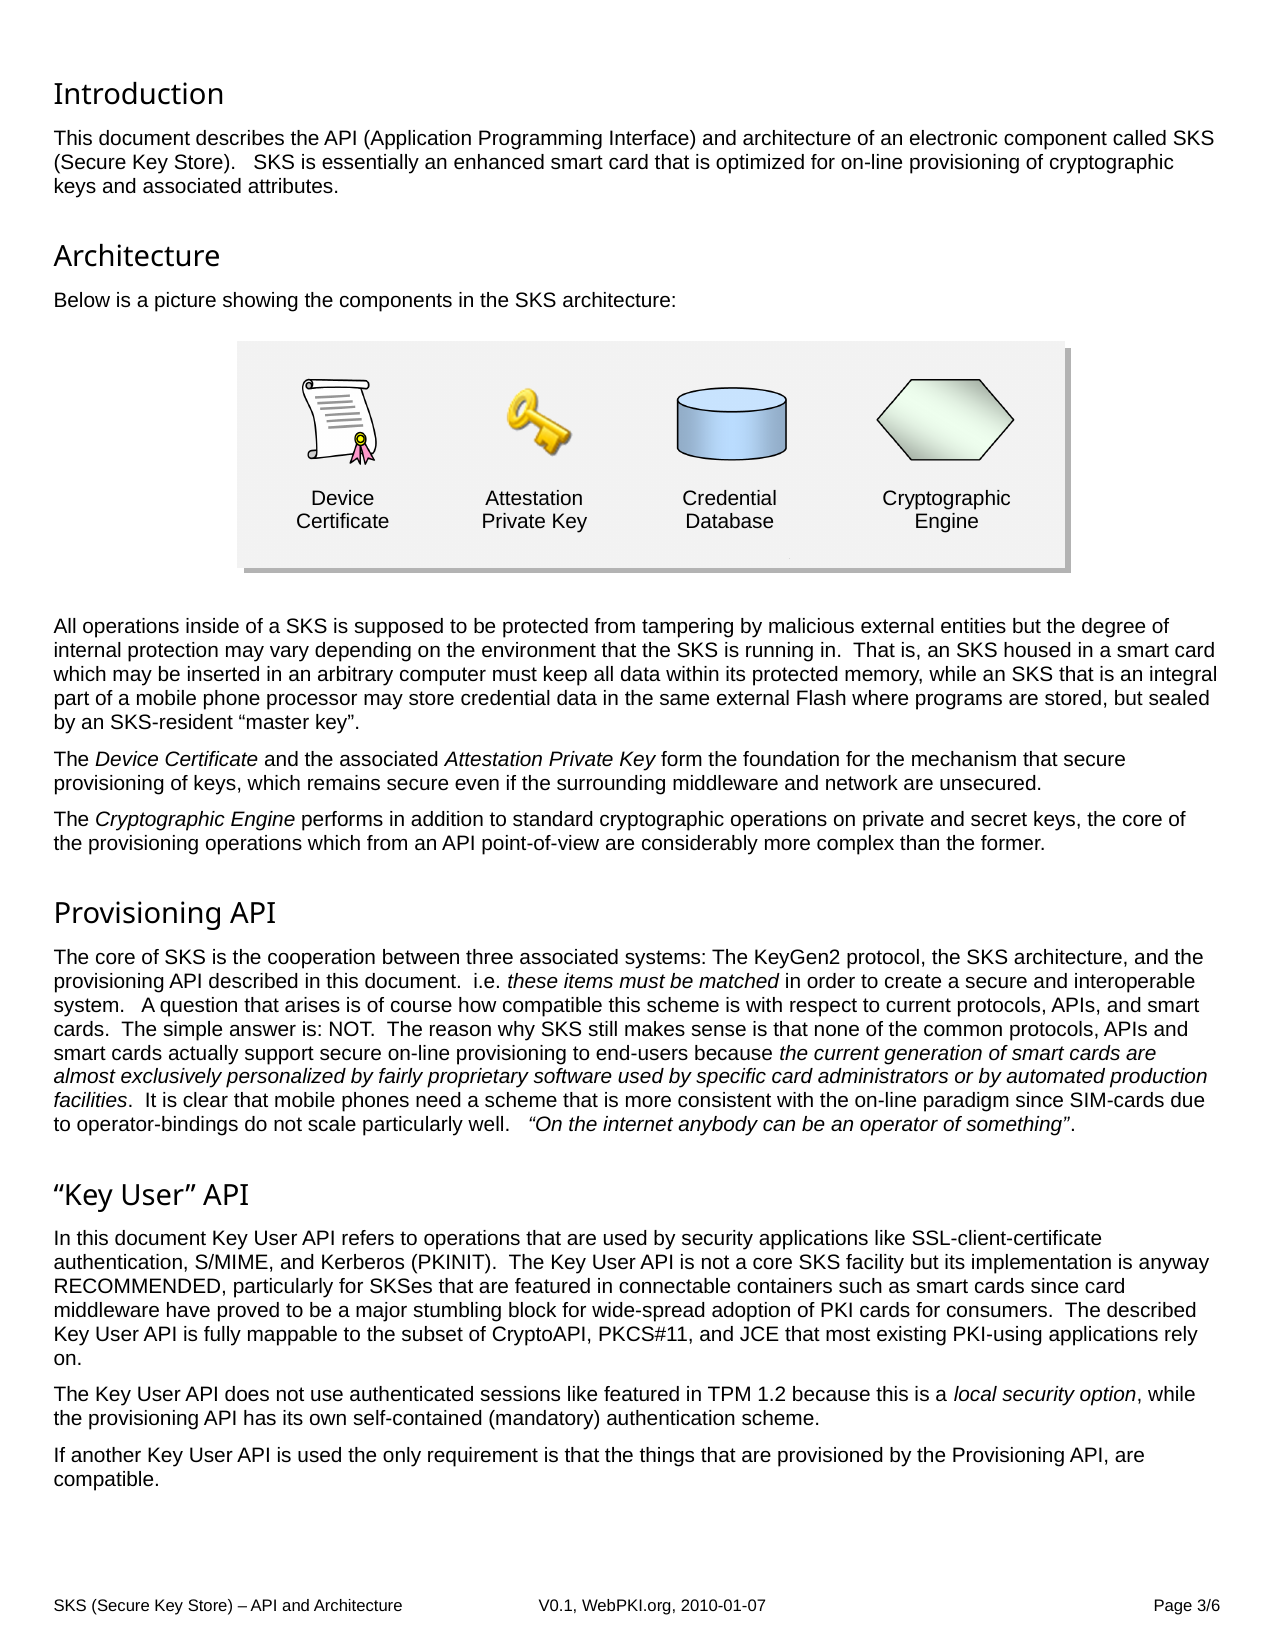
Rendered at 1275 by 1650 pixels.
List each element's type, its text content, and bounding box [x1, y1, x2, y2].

text In this document Key User API refers to operations that are used by security applications like SSL-client-certificate authentication, S/MIME, and Kerberos (PKINIT). The Key User API is not a core SKS facility but its implementation is anyway RECOMMENDED, particularly for SKSes that are featured in connectable containers such as smart cards since card middleware have proved to be a major stumbling block for wide-spread adoption of PKI cards for consumers. The described Key User API is fully mappable to the subset of CryptoAPI, PKCS#11, and JCE that most existing PKI-using applications rely on. [53, 1226, 1221, 1370]
subtitle “Key User” API [53, 1174, 1221, 1213]
subtitle Architecture [53, 235, 1221, 275]
text The core of SKS is the cooperation between three associated systems: The KeyGen2 protocol, the SKS architecture, and the provisioning API described in this document. i.e. these items must be matched in order to create a secure and interoperable system. A question that arises is of course how compatible this scheme is with respect to current protocols, APIs, and smart cards. The simple answer is: NOT. The reason why SKS still makes sense is that none of the common protocols, APIs and smart cards actually support secure on-line provisioning to end-users because the current generation of smart cards are almost exclusively personalized by fairly proprietary software used by specific card administrators or by automated production facilities. It is clear that mobile phones need a scheme that is more consistent with the on-line paradigm since SIM-cards due to operator-bindings do not scale particularly well. “On the internet anybody can be an operator of something”. [53, 944, 1221, 1136]
text All operations inside of a SKS is supposed to be protected from tampering by malicious external entities but the degree of internal protection may vary depending on the environment that the SKS is running in. That is, an SKS housed in a smart card which may be inserted in an arbitrary computer must keep all data within its protected memory, while an SKS that is an integral part of a mobile phone processor may store credential data in the same external Flash where programs are stored, but sealed by an SKS‑resident “master key”. [53, 324, 1221, 734]
subtitle Provisioning API [53, 892, 1221, 932]
subtitle Introduction [53, 74, 1221, 113]
text If another Key User API is used the only requirement is that the things that are provisioned by the Provisioning API, are compatible. [53, 1443, 1221, 1491]
text The Cryptographic Engine performs in addition to standard cryptographic operations on private and secret keys, the core of the provisioning operations which from an API point-of-view are considerably more complex than the former. [53, 807, 1221, 855]
text Below is a picture showing the components in the SKS architecture: [53, 287, 1221, 311]
text The Device Certificate and the associated Attestation Private Key form the foundation for the mechanism that secure provisioning of keys, which remains secure even if the surrounding middleware and network are unsecured. [53, 747, 1221, 794]
text The Key User API does not use authenticated sessions like featured in TPM 1.2 because this is a local security option, while the provisioning API has its own self-contained (mandatory) authentication scheme. [53, 1382, 1221, 1430]
text This document describes the API (Application Programming Interface) and architecture of an electronic component called SKS (Secure Key Store). SKS is essentially an enhanced smart card that is optimized for on-line provisioning of cryptographic keys and associated attributes. [53, 126, 1221, 198]
